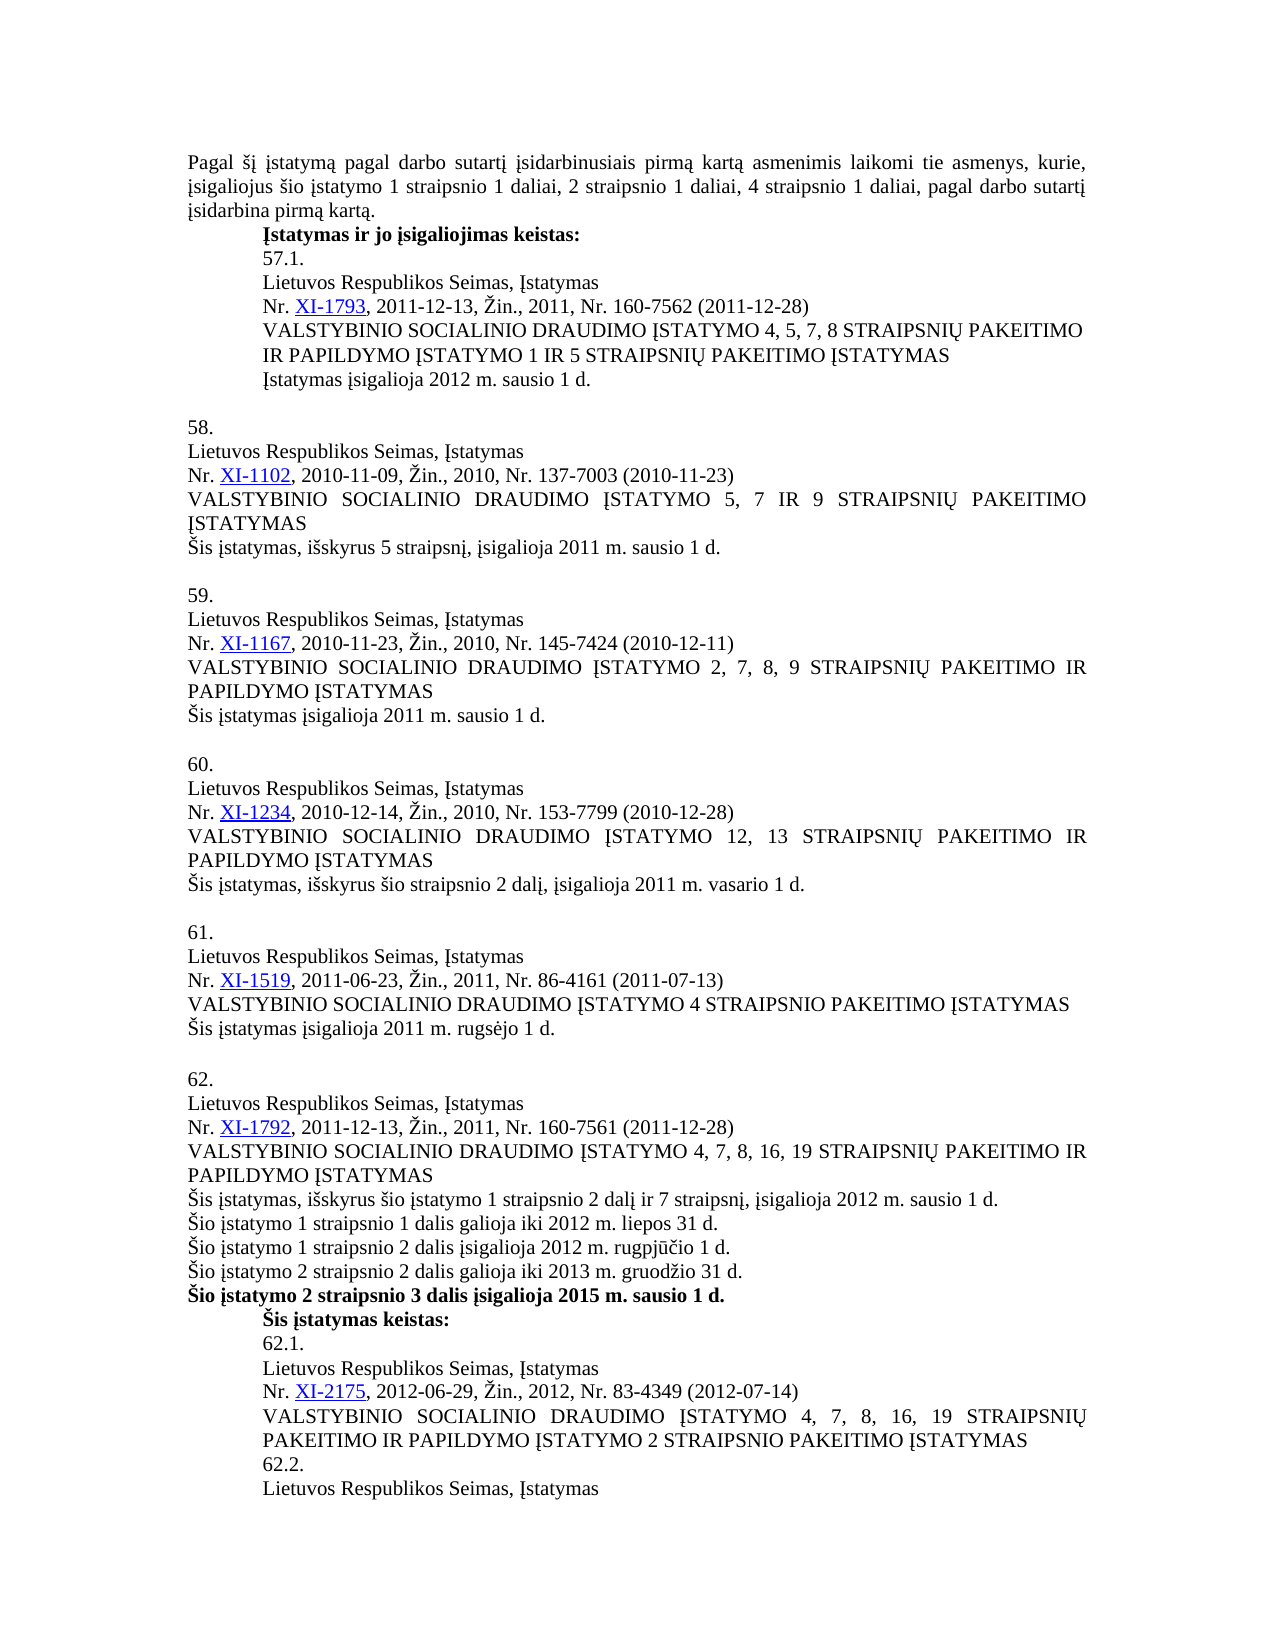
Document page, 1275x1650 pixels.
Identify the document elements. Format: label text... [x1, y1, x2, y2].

text Lietuvos Respublikos Seimas, Įstatymas [187, 607, 1087, 631]
text 62. [187, 1067, 1087, 1091]
text Lietuvos Respublikos Seimas, Įstatymas [187, 1476, 1087, 1500]
text Įstatymas ir jo įsigaliojimas keistas: [187, 222, 1087, 246]
text 62.2. [187, 1452, 1087, 1476]
text 57.1. [187, 246, 1087, 270]
text Nr. XI-2175, 2012-06-29, Žin., 2012, Nr. 83-4349 (2012-07-14) [187, 1379, 1087, 1403]
text VALSTYBINIO SOCIALINIO DRAUDIMO ĮSTATYMO 4 STRAIPSNIO PAKEITIMO ĮSTATYMAS [187, 992, 1087, 1016]
text VALSTYBINIO SOCIALINIO DRAUDIMO ĮSTATYMO 2, 7, 8, 9 STRAIPSNIŲ PAKEITIMO IR PAPILDYMO ĮSTATYMAS [187, 655, 1087, 703]
text Lietuvos Respublikos Seimas, Įstatymas [187, 439, 1087, 463]
text Lietuvos Respublikos Seimas, Įstatymas [187, 944, 1087, 968]
text VALSTYBINIO SOCIALINIO DRAUDIMO ĮSTATYMO 4, 7, 8, 16, 19 STRAIPSNIŲ PAKEITIMO IR PAPILDYMO ĮSTATYMAS [187, 1139, 1087, 1187]
text Įstatymas įsigalioja 2012 m. sausio 1 d. [187, 367, 1087, 391]
text Nr. XI-1792, 2011-12-13, Žin., 2011, Nr. 160-7561 (2011-12-28) [187, 1115, 1087, 1139]
text Lietuvos Respublikos Seimas, Įstatymas [187, 776, 1087, 800]
text Lietuvos Respublikos Seimas, Įstatymas [187, 1091, 1087, 1115]
text Nr. XI-1793, 2011-12-13, Žin., 2011, Nr. 160-7562 (2011-12-28) [187, 294, 1087, 318]
text VALSTYBINIO SOCIALINIO DRAUDIMO ĮSTATYMO 4, 7, 8, 16, 19 STRAIPSNIŲ PAKEITIMO IR PAPILDYMO ĮSTATYMO 2 STRAIPSNIO PAKEITIMO ĮSTATYMAS [262, 1403, 1087, 1452]
text Šis įstatymas, išskyrus šio įstatymo 1 straipsnio 2 dalį ir 7 straipsnį, įsigalioja 2012 m. sausio 1 d. [187, 1187, 1087, 1211]
text VALSTYBINIO SOCIALINIO DRAUDIMO ĮSTATYMO 4, 5, 7, 8 STRAIPSNIŲ PAKEITIMO IR PAPILDYMO ĮSTATYMO 1 IR 5 STRAIPSNIŲ PAKEITIMO ĮSTATYMAS [262, 318, 1087, 367]
text Šio įstatymo 2 straipsnio 2 dalis galioja iki 2013 m. gruodžio 31 d. [187, 1259, 1087, 1283]
text Lietuvos Respublikos Seimas, Įstatymas [187, 270, 1087, 294]
text Pagal šį įstatymą pagal darbo sutartį įsidarbinusiais pirmą kartą asmenimis laikomi tie asmenys, kurie, įsigaliojus šio įstatymo 1 straipsnio 1 daliai, 2 straipsnio 1 daliai, 4 straipsnio 1 daliai, pagal darbo sutartį įsidarbina pirmą kartą. [187, 150, 1087, 222]
text 60. [187, 752, 1087, 776]
text Nr. XI-1102, 2010-11-09, Žin., 2010, Nr. 137-7003 (2010-11-23) [187, 463, 1087, 487]
text Šis įstatymas keistas: [187, 1307, 1087, 1331]
text Šis įstatymas įsigalioja 2011 m. rugsėjo 1 d. [187, 1016, 1087, 1040]
text Šio įstatymo 1 straipsnio 1 dalis galioja iki 2012 m. liepos 31 d. [187, 1211, 1087, 1235]
text Šis įstatymas, išskyrus 5 straipsnį, įsigalioja 2011 m. sausio 1 d. [187, 535, 1087, 559]
text Šio įstatymo 2 straipsnio 3 dalis įsigalioja 2015 m. sausio 1 d. [187, 1283, 1087, 1307]
text Šis įstatymas, išskyrus šio straipsnio 2 dalį, įsigalioja 2011 m. vasario 1 d. [187, 872, 1087, 896]
text VALSTYBINIO SOCIALINIO DRAUDIMO ĮSTATYMO 5, 7 IR 9 STRAIPSNIŲ PAKEITIMO ĮSTATYMAS [187, 487, 1087, 535]
text Šio įstatymo 1 straipsnio 2 dalis įsigalioja 2012 m. rugpjūčio 1 d. [187, 1235, 1087, 1259]
text 62.1. [187, 1331, 1087, 1355]
text Nr. XI-1234, 2010-12-14, Žin., 2010, Nr. 153-7799 (2010-12-28) [187, 800, 1087, 824]
text 59. [187, 583, 1087, 607]
text Nr. XI-1519, 2011-06-23, Žin., 2011, Nr. 86-4161 (2011-07-13) [187, 968, 1087, 992]
text Šis įstatymas įsigalioja 2011 m. sausio 1 d. [187, 703, 1087, 727]
text Lietuvos Respublikos Seimas, Įstatymas [187, 1355, 1087, 1379]
text 61. [187, 920, 1087, 944]
text VALSTYBINIO SOCIALINIO DRAUDIMO ĮSTATYMO 12, 13 STRAIPSNIŲ PAKEITIMO IR PAPILDYMO ĮSTATYMAS [187, 824, 1087, 872]
text Nr. XI-1167, 2010-11-23, Žin., 2010, Nr. 145-7424 (2010-12-11) [187, 631, 1087, 655]
text 58. [187, 415, 1087, 439]
